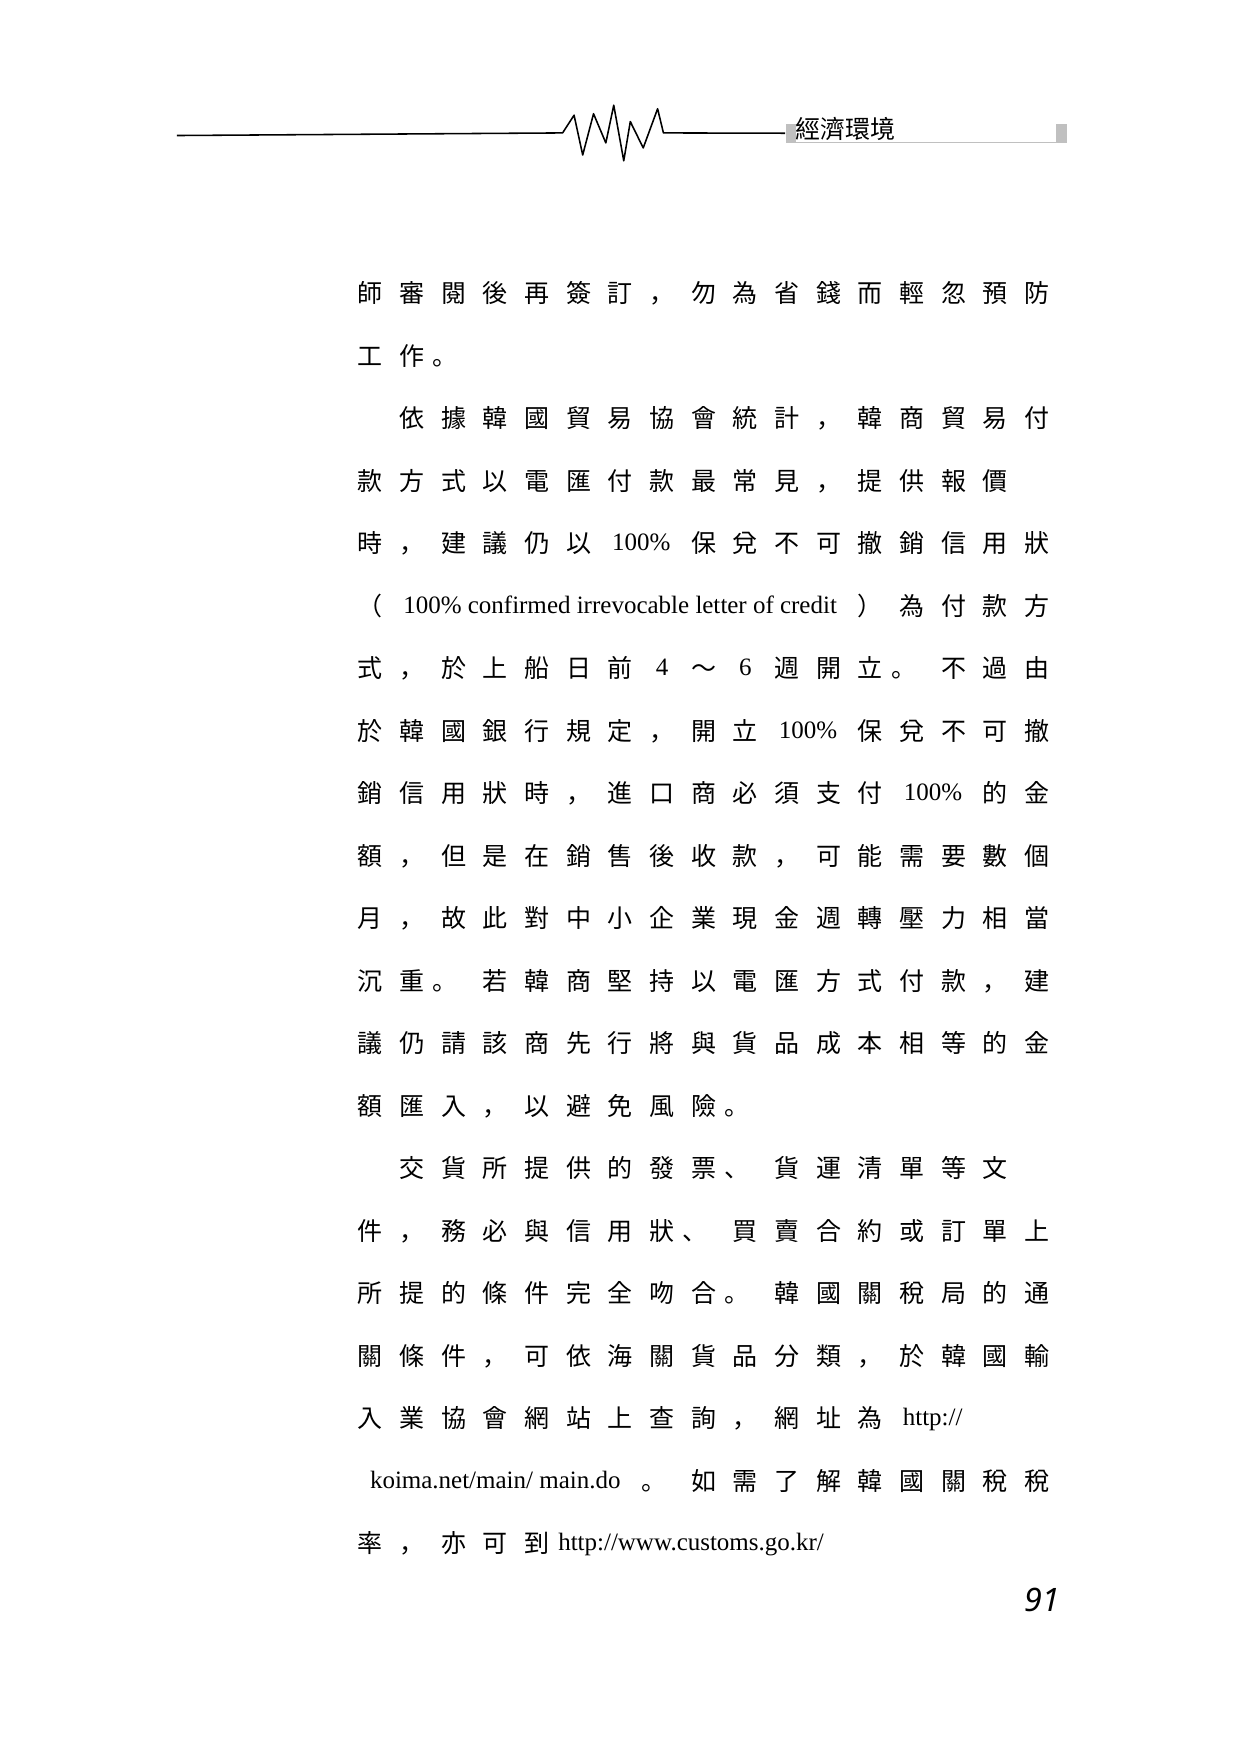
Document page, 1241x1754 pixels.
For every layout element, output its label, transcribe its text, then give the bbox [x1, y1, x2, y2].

text 交貨所提供的發票、貨運清單等文件，務必與信用狀、買賣合約或訂單上所提的條件完全吻合。韓國關稅局的通關條件，可依海關貨品分類，於韓國輸入業協會網站上查詢，網址為http://koima.net/main/ main.do。如需了解韓國關稅稅率，亦可到http://www.customs.go.kr/ [330, 1125, 1058, 1563]
text 依據韓國貿易協會統計，韓商貿易付款方式以電匯付款最常見，提供報價時，建議仍以100%保兌不可撤銷信用狀（100% confirmed irrevocable letter of credit）為付款方式，於上船日前4～6週開立。不過由於韓國銀行規定，開立100%保兌不可撤銷信用狀時，進口商必須支付100%的金額，但是在銷售後收款，可能需要數個月，故此對中小企業現金週轉壓力相當沉重。若韓商堅持以電匯方式付款，建議仍請該商先行將與貨品成本相等的金額匯入，以避免風險。 [330, 375, 1058, 1125]
text 師審閱後再簽訂，勿為省錢而輕忽預防工作。 [330, 250, 1058, 375]
